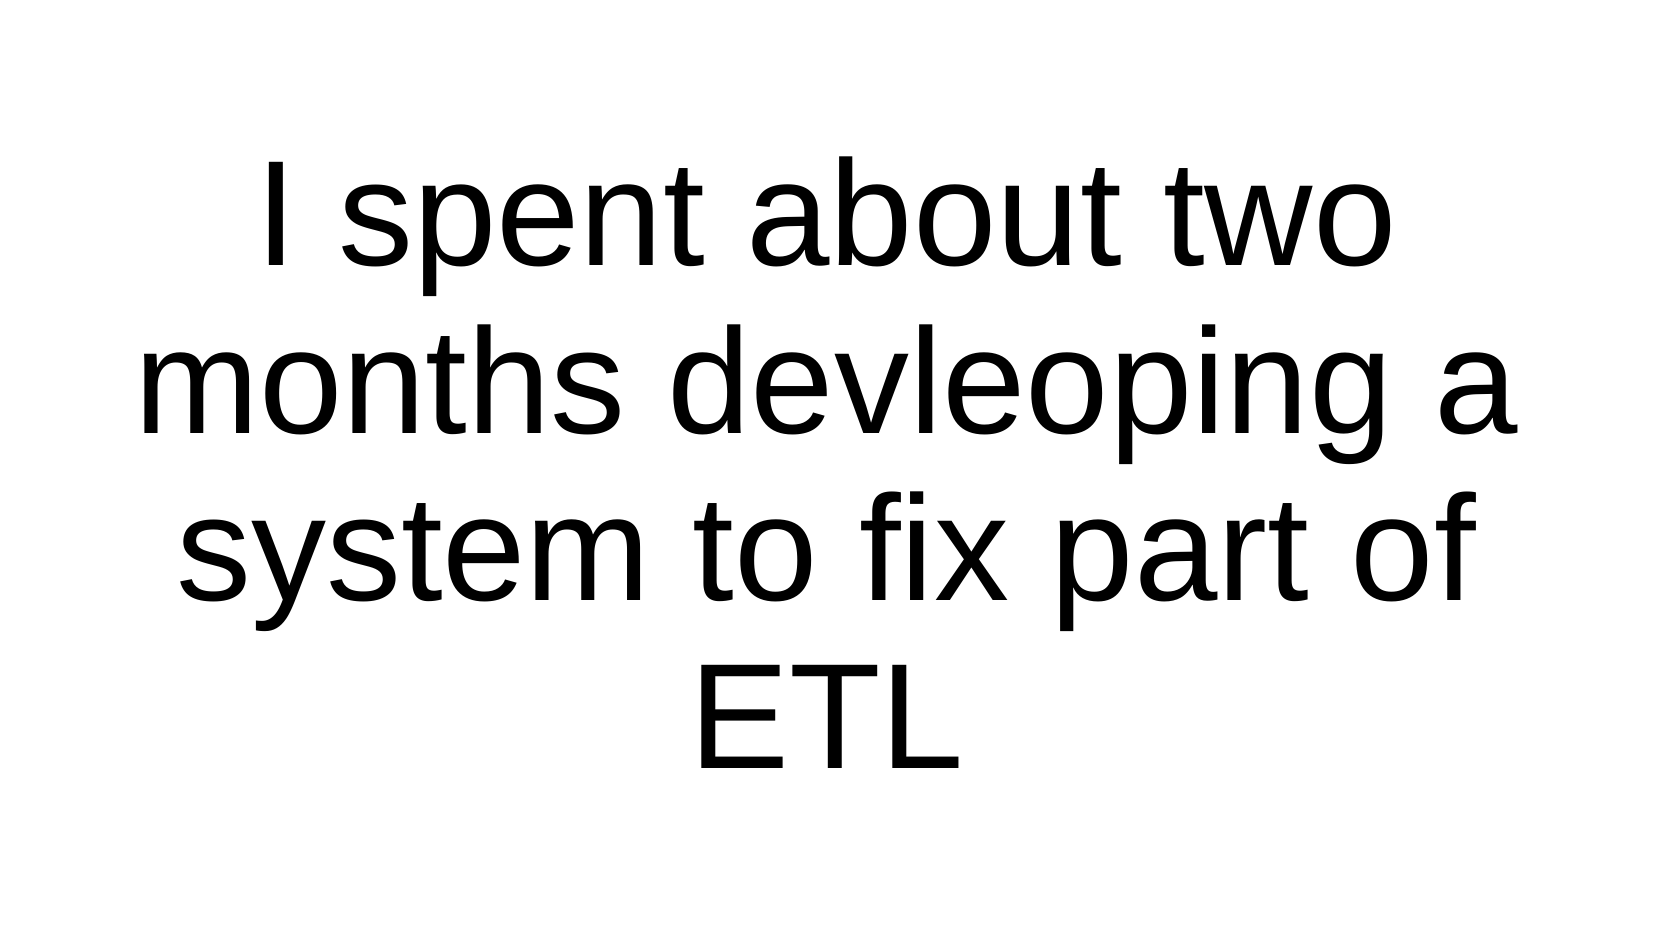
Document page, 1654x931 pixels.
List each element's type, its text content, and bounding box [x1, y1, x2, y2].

title I spent about two months devleoping a system to fix part of ETL [73, 41, 1581, 890]
